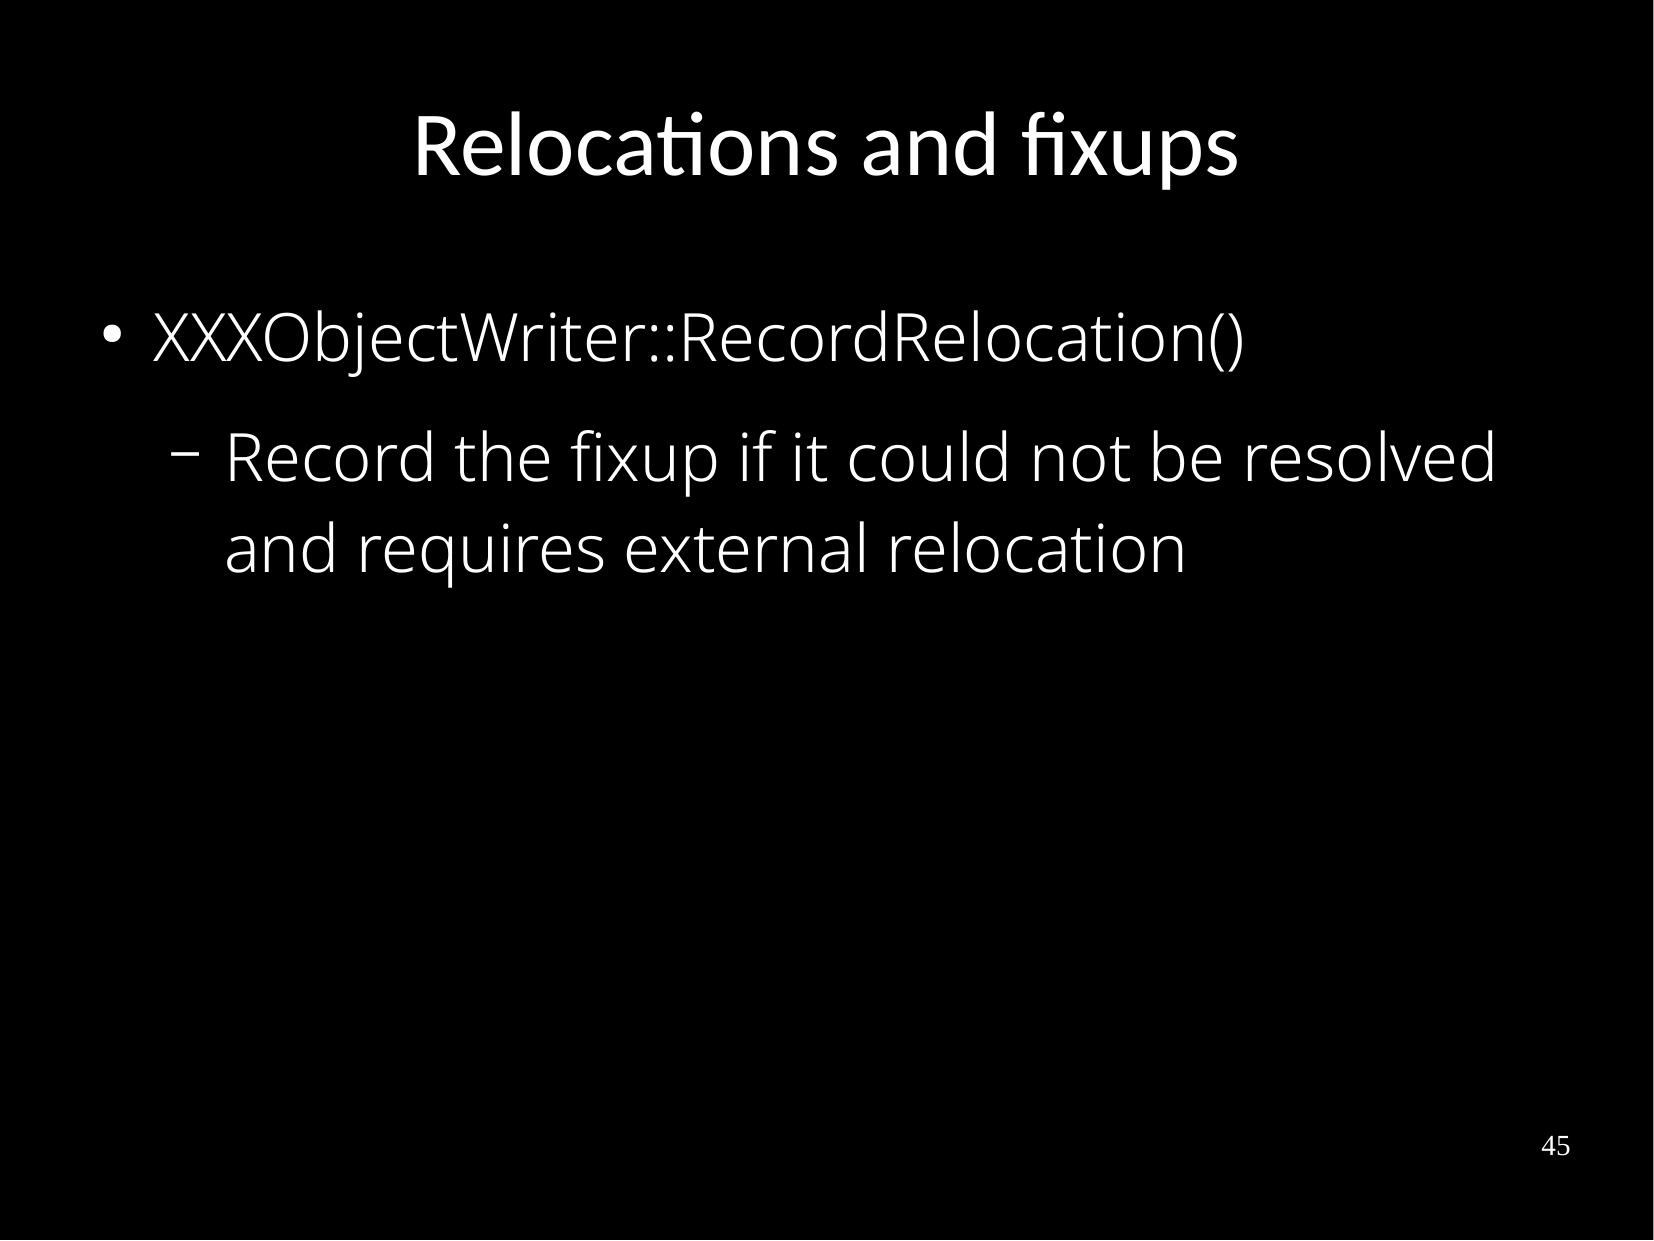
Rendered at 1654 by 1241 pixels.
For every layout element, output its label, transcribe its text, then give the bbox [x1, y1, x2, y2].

title Relocations and fixups [82, 49, 1571, 257]
list XXXObjectWriter::RecordRelocation() Record the fixup if it could not be resolved and requires external relocation [82, 290, 1571, 1170]
